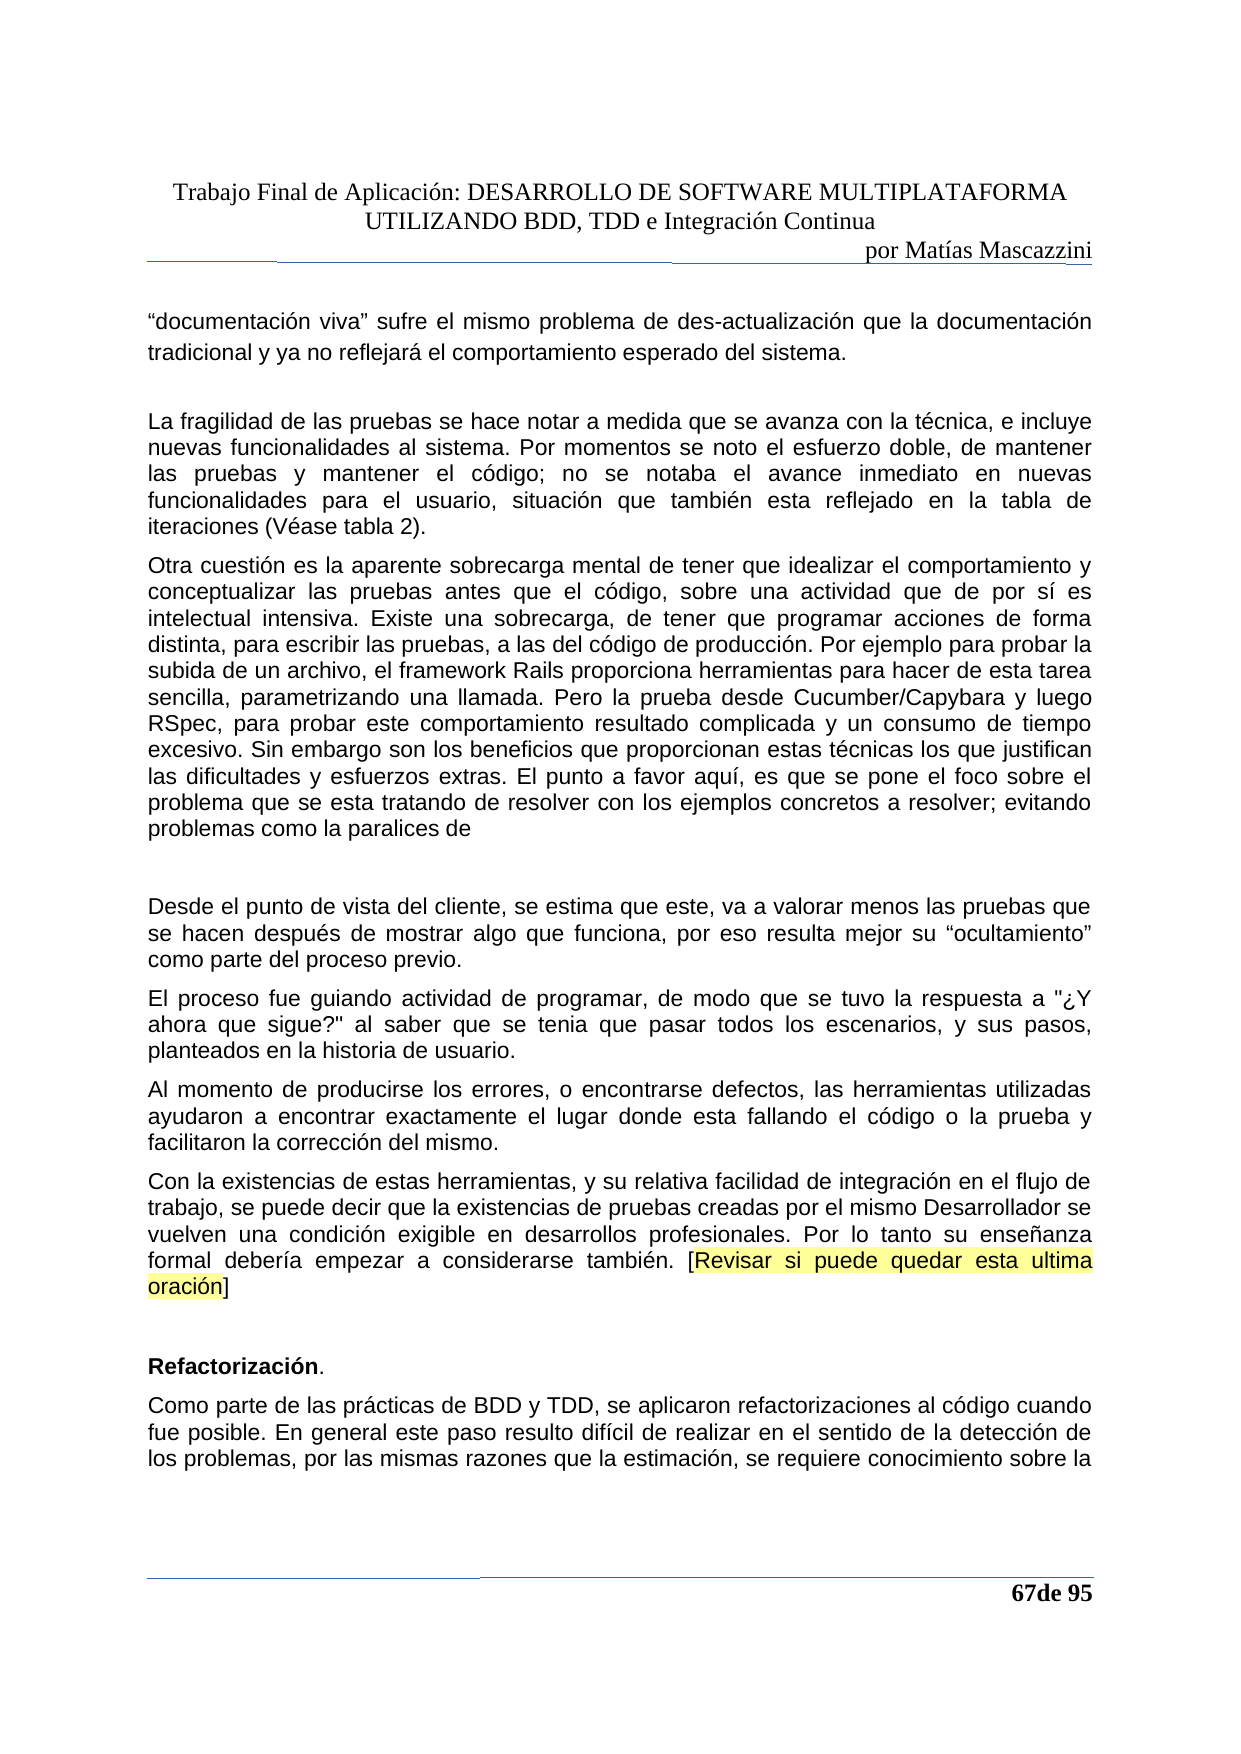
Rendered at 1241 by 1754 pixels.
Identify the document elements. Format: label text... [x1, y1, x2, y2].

text Como parte de las prácticas de BDD y TDD, se aplicaron refactorizaciones al código cuando fue posible. En general este paso resulto difícil de realizar en el sentido de la detección de los problemas, por las mismas razones que la estimación, se requiere conocimiento sobre la [148, 1392, 1093, 1471]
text El proceso fue guiando actividad de programar, de modo que se tuvo la respuesta a "¿Y ahora que sigue?" al saber que se tenia que pasar todos los escenarios, y sus pasos, planteados en la historia de usuario. [148, 985, 1093, 1064]
text Al momento de producirse los errores, o encontrarse defectos, las herramientas utilizadas ayudaron a encontrar exactamente el lugar donde esta fallando el código o la prueba y facilitaron la corrección del mismo. [148, 1076, 1093, 1155]
text Desde el punto de vista del cliente, se estima que este, va a valorar menos las pruebas que se hacen después de mostrar algo que funciona, por eso resulta mejor su “ocultamiento” como parte del proceso previo. [148, 893, 1093, 972]
text Refactorización. [148, 1353, 1093, 1380]
text Con la existencias de estas herramientas, y su relativa facilidad de integración en el flujo de trabajo, se puede decir que la existencias de pruebas creadas por el mismo Desarrollador se vuelven una condición exigible en desarrollos profesionales. Por lo tanto su enseñanza formal debería empezar a considerarse también. [Revisar si puede quedar esta ultima oración] [148, 1168, 1093, 1299]
text La fragilidad de las pruebas se hace notar a medida que se avanza con la técnica, e incluye nuevas funcionalidades al sistema. Por momentos se noto el esfuerzo doble, de mantener las pruebas y mantener el código; no se notaba el avance inmediato en nuevas funcionalidades para el usuario, situación que también esta reflejado en la tabla de iteraciones (Véase tabla 2). [148, 408, 1093, 539]
text “documentación viva” sufre el mismo problema de des-actualización que la documentación tradicional y ya no reflejará el comportamiento esperado del sistema. [148, 308, 1093, 365]
text Otra cuestión es la aparente sobrecarga mental de tener que idealizar el comportamiento y conceptualizar las pruebas antes que el código, sobre una actividad que de por sí es intelectual intensiva. Existe una sobrecarga, de tener que programar acciones de forma distinta, para escribir las pruebas, a las del código de producción. Por ejemplo para probar la subida de un archivo, el framework Rails proporciona herramientas para hacer de esta tarea sencilla, parametrizando una llamada. Pero la prueba desde Cucumber/Capybara y luego RSpec, para probar este comportamiento resultado complicada y un consumo de tiempo excesivo. Sin embargo son los beneficios que proporcionan estas técnicas los que justifican las dificultades y esfuerzos extras. El punto a favor aquí, es que se pone el foco sobre el problema que se esta tratando de resolver con los ejemplos concretos a resolver; evitando problemas como la paralices de [148, 552, 1093, 842]
